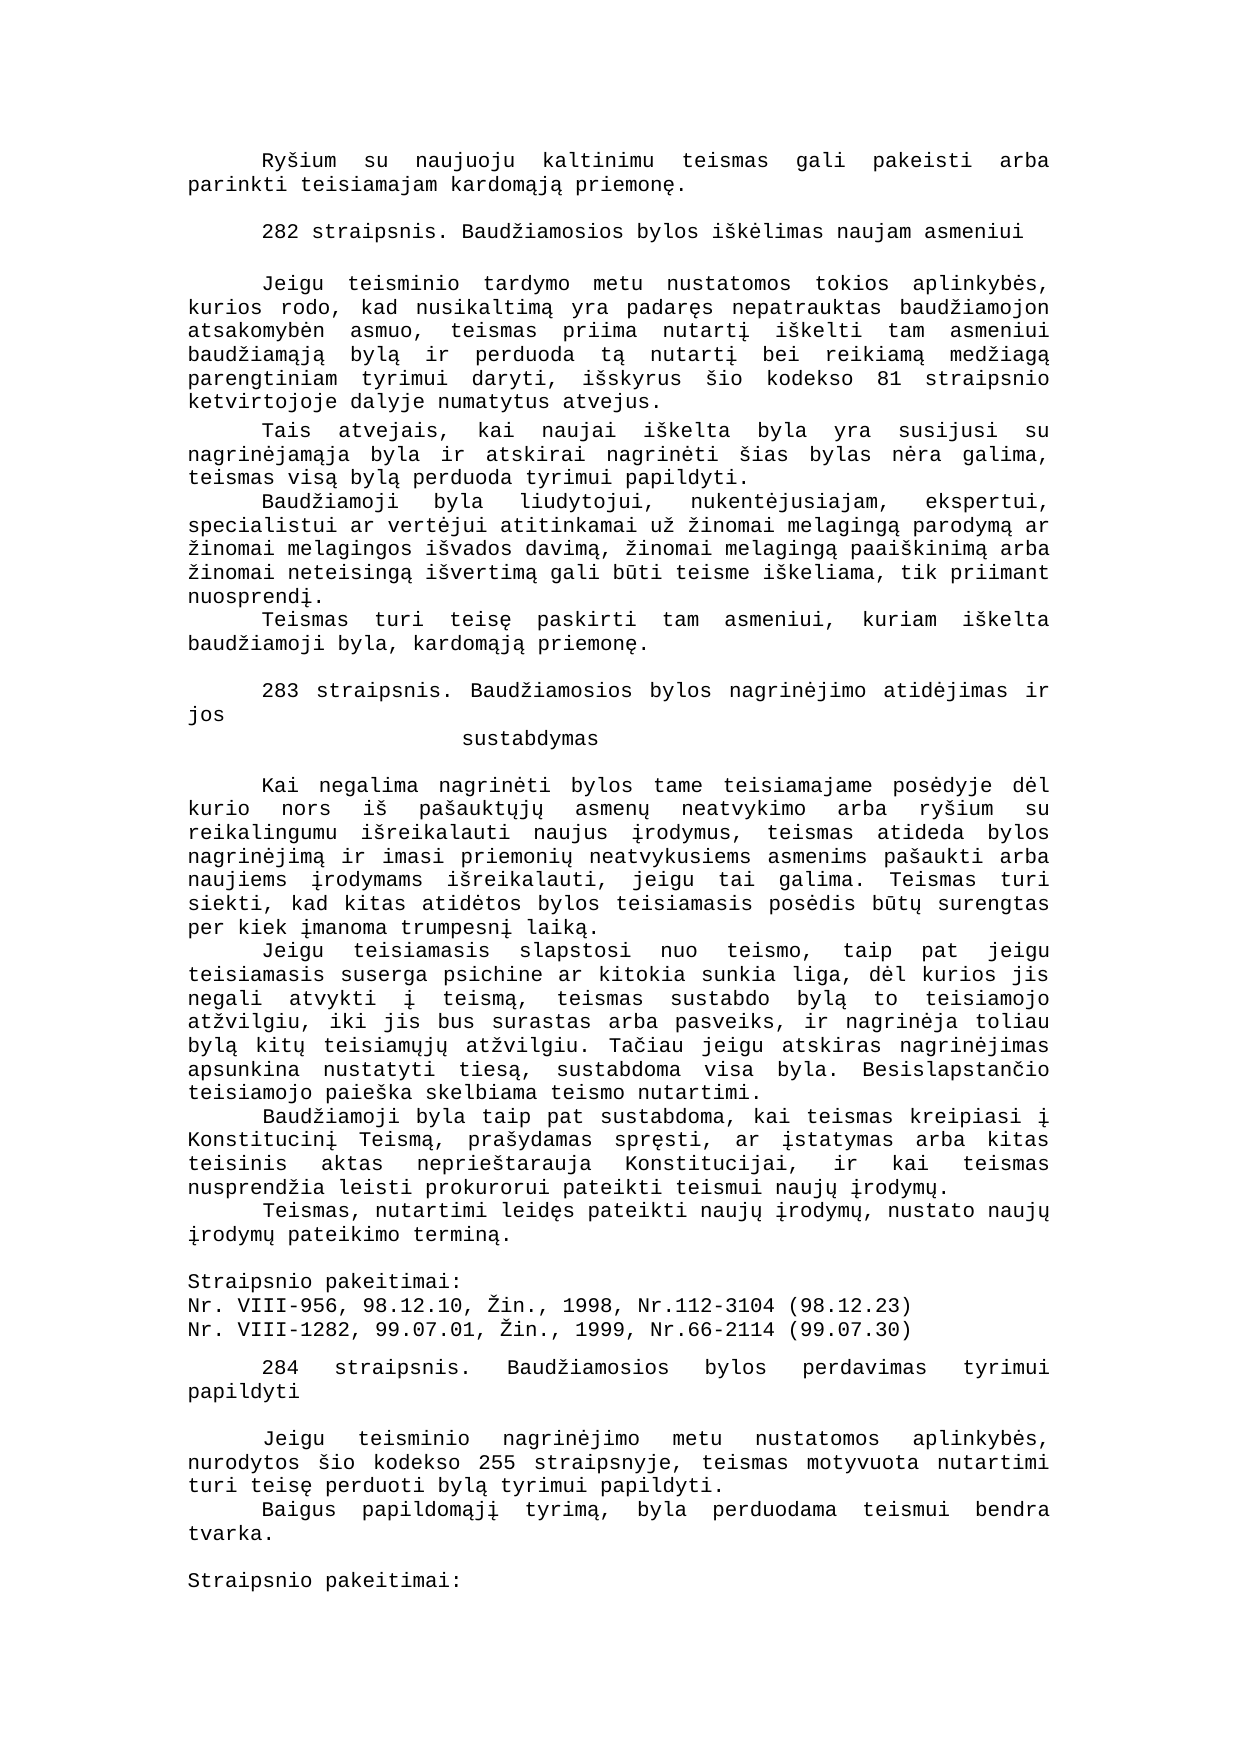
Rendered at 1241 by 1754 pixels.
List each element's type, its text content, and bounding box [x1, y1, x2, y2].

text Baudžiamoji byla liudytojui, nukentėjusiajam, ekspertui, specialistui ar vertėjui atitinkamai už žinomai melagingą parodymą ar žinomai melagingos išvados davimą, žinomai melagingą paaiškinimą arba žinomai neteisingą išvertimą gali būti teisme iškeliama, tik priimant nuosprendį. [187, 491, 1050, 609]
text 282 straipsnis. Baudžiamosios bylos iškėlimas naujam asmeniui [187, 221, 1050, 244]
text 283 straipsnis. Baudžiamosios bylos nagrinėjimo atidėjimas ir jos [187, 680, 1050, 727]
text Tais atvejais, kai naujai iškelta byla yra susijusi su nagrinėjamąja byla ir atskirai nagrinėti šias bylas nėra galima, teismas visą bylą perduoda tyrimui papildyti. [187, 420, 1050, 491]
text Teismas, nutartimi leidęs pateikti naujų įrodymų, nustato naujų įrodymų pateikimo terminą. [187, 1200, 1050, 1248]
text Straipsnio pakeitimai: [187, 1271, 1050, 1295]
text Jeigu teisminio nagrinėjimo metu nustatomos aplinkybės, nurodytos šio kodekso 255 straipsnyje, teismas motyvuota nutartimi turi teisę perduoti bylą tyrimui papildyti. [187, 1428, 1050, 1499]
text Teismas turi teisę paskirti tam asmeniui, kuriam iškelta baudžiamoji byla, kardomąją priemonę. [187, 609, 1050, 657]
text 284 straipsnis. Baudžiamosios bylos perdavimas tyrimui papildyti [187, 1357, 1050, 1404]
text Ryšium su naujuoju kaltinimu teismas gali pakeisti arba parinkti teisiamajam kardomąją priemonę. [187, 150, 1050, 197]
text Nr. VIII-956, 98.12.10, Žin., 1998, Nr.112-3104 (98.12.23) [187, 1295, 1050, 1319]
text Straipsnio pakeitimai: [187, 1570, 1050, 1594]
text Baudžiamoji byla taip pat sustabdoma, kai teismas kreipiasi į Konstitucinį Teismą, prašydamas spręsti, ar įstatymas arba kitas teisinis aktas neprieštarauja Konstitucijai, ir kai teismas nusprendžia leisti prokurorui pateikti teismui naujų įrodymų. [187, 1106, 1050, 1200]
text Jeigu teisminio tardymo metu nustatomos tokios aplinkybės, kurios rodo, kad nusikaltimą yra padaręs nepatrauktas baudžiamojon atsakomybėn asmuo, teismas priima nutartį iškelti tam asmeniui baudžiamąją bylą ir perduoda tą nutartį bei reikiamą medžiagą parengtiniam tyrimui daryti, išskyrus šio kodekso 81 straipsnio ketvirtojoje dalyje numatytus atvejus. [187, 273, 1050, 415]
text Baigus papildomąjį tyrimą, byla perduodama teismui bendra tvarka. [187, 1499, 1050, 1546]
text Jeigu teisiamasis slapstosi nuo teismo, taip pat jeigu teisiamasis suserga psichine ar kitokia sunkia liga, dėl kurios jis negali atvykti į teismą, teismas sustabdo bylą to teisiamojo atžvilgiu, iki jis bus surastas arba pasveiks, ir nagrinėja toliau bylą kitų teisiamųjų atžvilgiu. Tačiau jeigu atskiras nagrinėjimas apsunkina nustatyti tiesą, sustabdoma visa byla. Besislapstančio teisiamojo paieška skelbiama teismo nutartimi. [187, 940, 1050, 1106]
text Kai negalima nagrinėti bylos tame teisiamajame posėdyje dėl kurio nors iš pašauktųjų asmenų neatvykimo arba ryšium su reikalingumu išreikalauti naujus įrodymus, teismas atideda bylos nagrinėjimą ir imasi priemonių neatvykusiems asmenims pašaukti arba naujiems įrodymams išreikalauti, jeigu tai galima. Teismas turi siekti, kad kitas atidėtos bylos teisiamasis posėdis būtų surengtas per kiek įmanoma trumpesnį laiką. [187, 775, 1050, 940]
text Nr. VIII-1282, 99.07.01, Žin., 1999, Nr.66-2114 (99.07.30) [187, 1319, 1050, 1342]
text sustabdymas [187, 727, 1050, 751]
